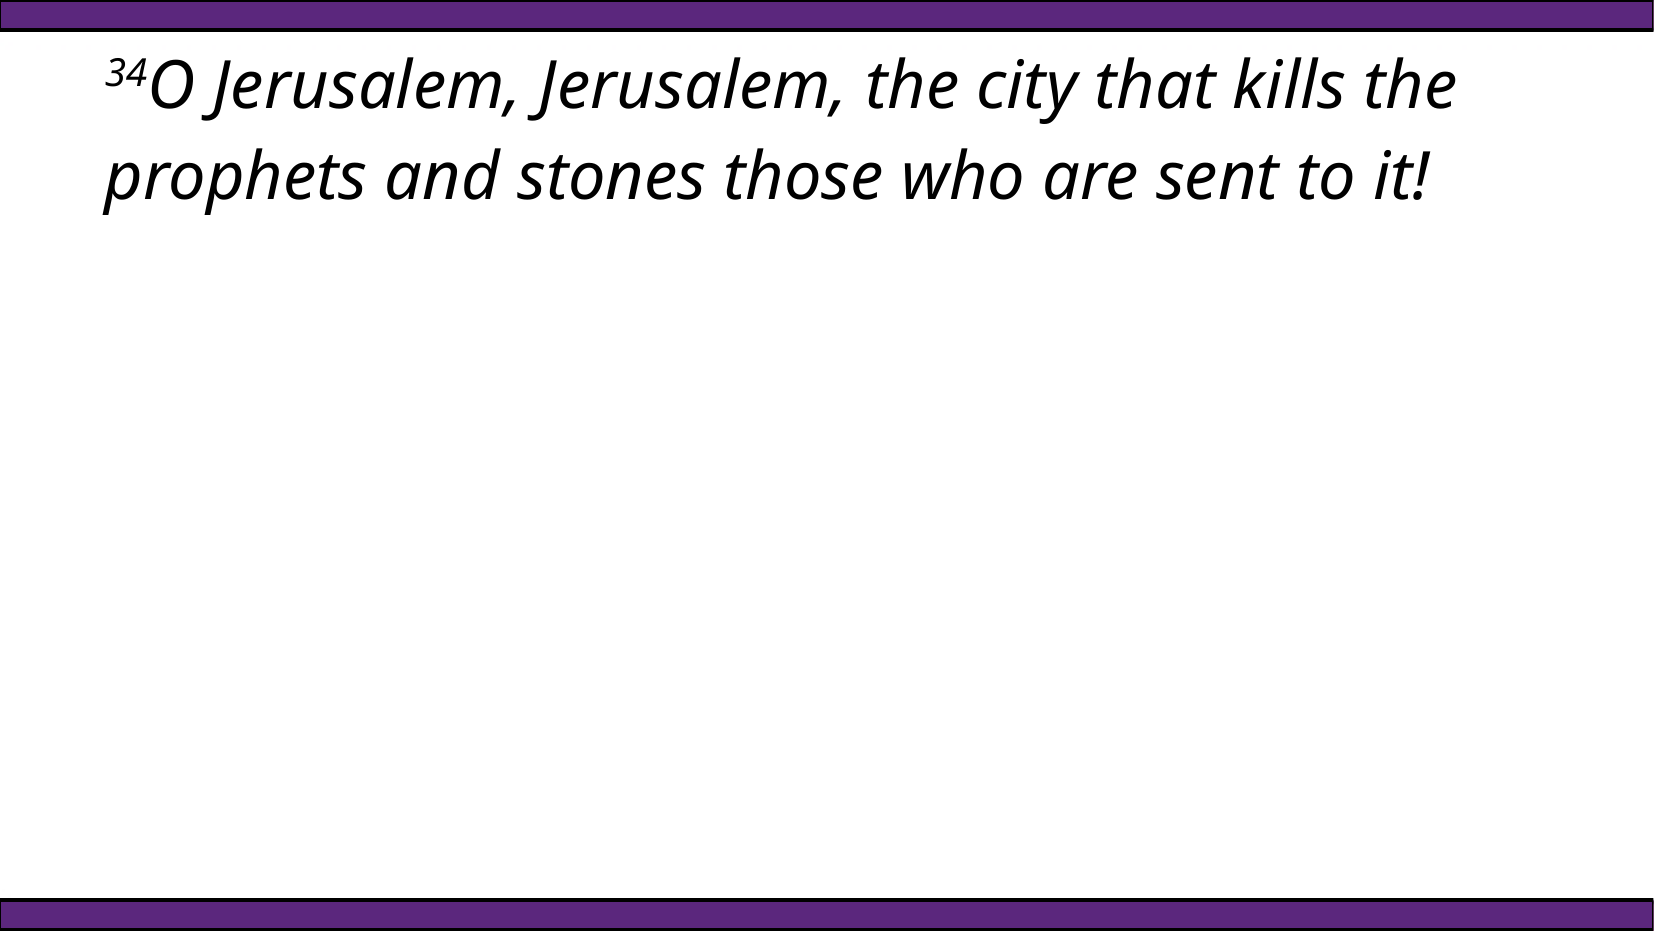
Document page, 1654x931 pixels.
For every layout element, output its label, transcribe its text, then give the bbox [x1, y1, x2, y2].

text_box [0, 900, 1654, 931]
text_box [0, 0, 1654, 31]
text_box 34O Jerusalem, Jerusalem, the city that kills the prophets and stones those who are sent to it! [90, 30, 1576, 223]
picture [0, 31, 1654, 900]
